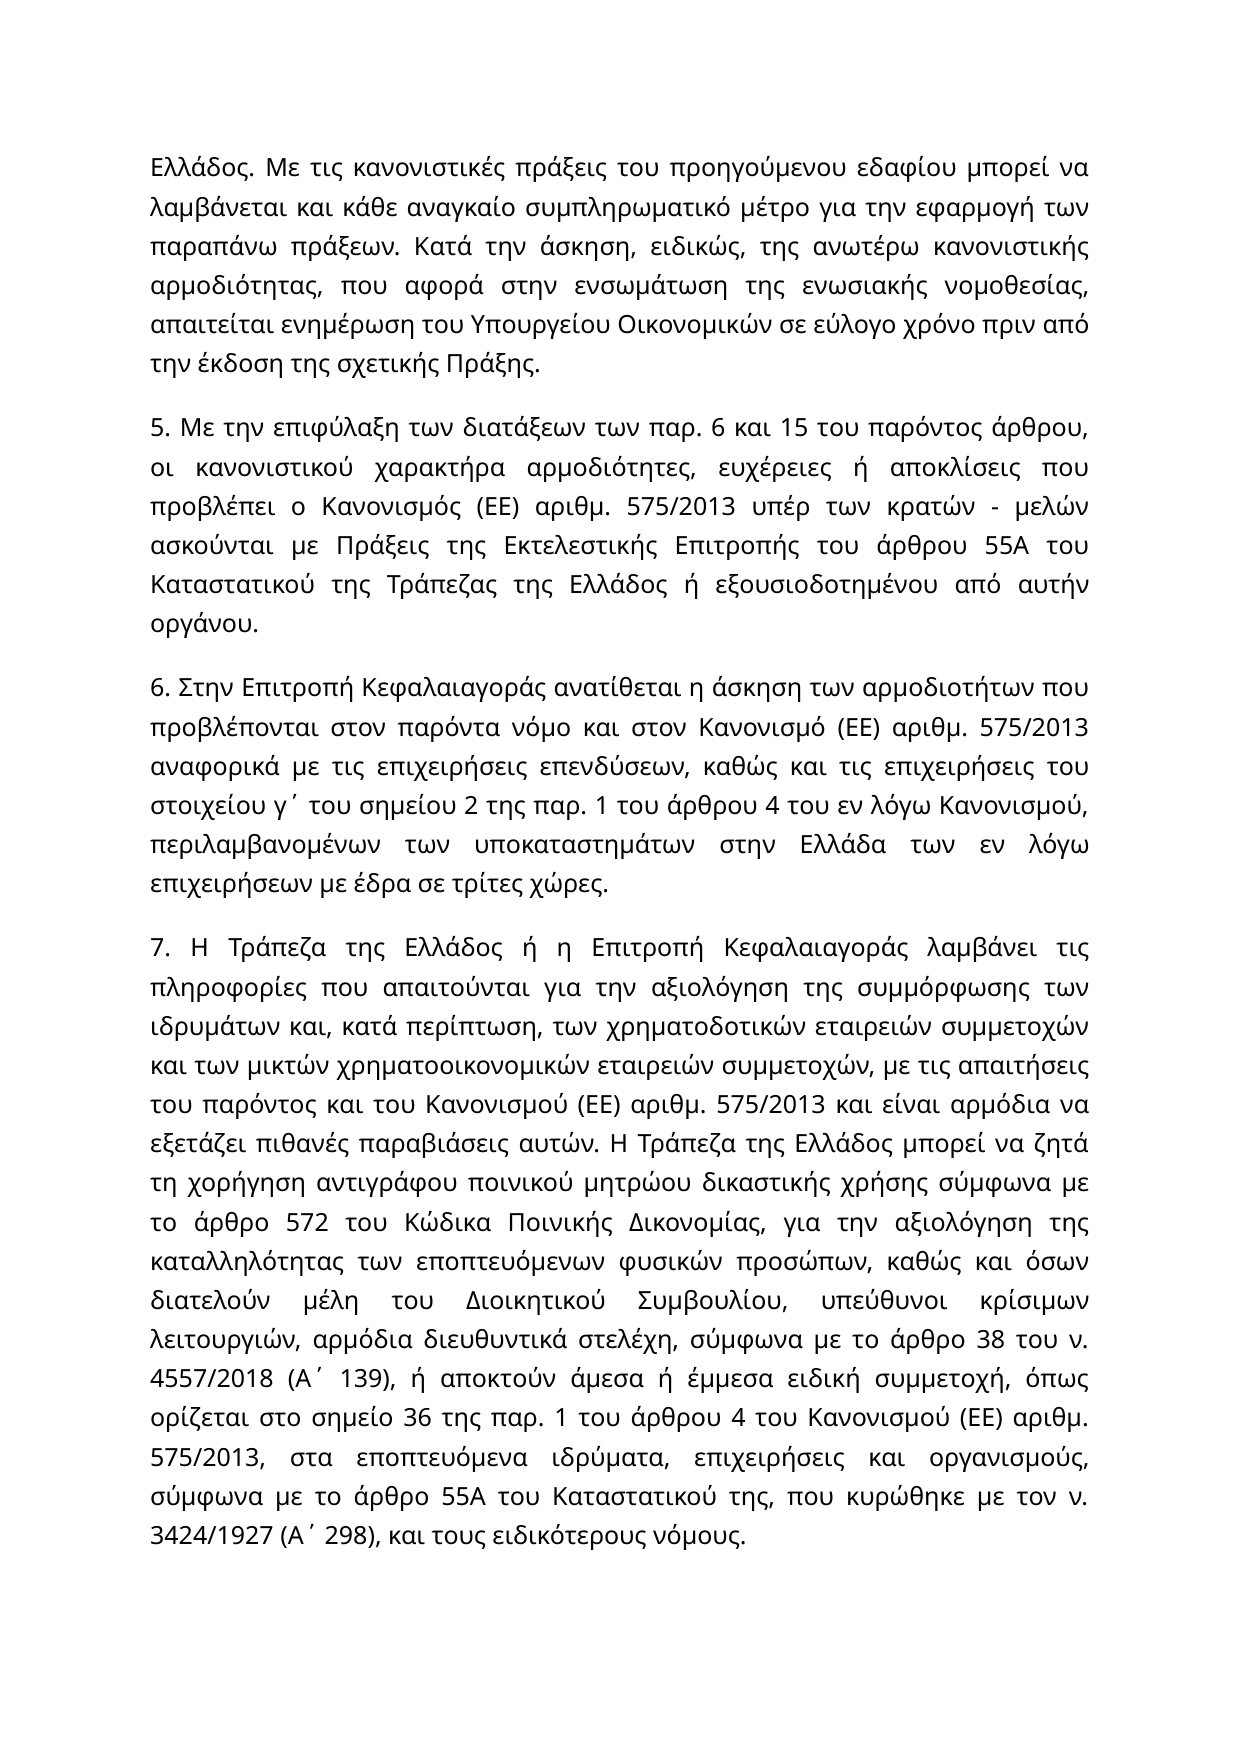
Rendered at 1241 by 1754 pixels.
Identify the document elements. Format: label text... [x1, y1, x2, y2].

text 5. Με την επιφύλαξη των διατάξεων των παρ. 6 και 15 του παρόντος άρθρου, οι κανονιστικού χαρακτήρα αρμοδιότητες, ευχέρειες ή αποκλίσεις που προβλέπει ο Κανονισμός (ΕΕ) αριθμ. 575/2013 υπέρ των κρατών - μελών ασκούνται με Πράξεις της Εκτελεστικής Επιτροπής του άρθρου 55Α του Καταστατικού της Τράπεζας της Ελλάδος ή εξουσιοδοτημένου από αυτήν οργάνου. [150, 410, 1090, 640]
text 6. Στην Επιτροπή Κεφαλαιαγοράς ανατίθεται η άσκηση των αρμοδιοτήτων που προβλέπονται στον παρόντα νόμο και στον Κανονισμό (ΕΕ) αριθμ. 575/2013 αναφορικά με τις επιχειρήσεις επενδύσεων, καθώς και τις επιχειρήσεις του στοιχείου γ΄ του σημείου 2 της παρ. 1 του άρθρου 4 του εν λόγω Κανονισμού, περιλαμβανομένων των υποκαταστημάτων στην Ελλάδα των εν λόγω επιχειρήσεων με έδρα σε τρίτες χώρες. [150, 670, 1090, 900]
text Ελλάδος. Με τις κανονιστικές πράξεις του προηγούμενου εδαφίου μπορεί να λαμβάνεται και κάθε αναγκαίο συμπληρωματικό μέτρο για την εφαρμογή των παραπάνω πράξεων. Κατά την άσκηση, ειδικώς, της ανωτέρω κανονιστικής αρμοδιότητας, που αφορά στην ενσωμάτωση της ενωσιακής νομοθεσίας, απαιτείται ενημέρωση του Υπουργείου Οικονομικών σε εύλογο χρόνο πριν από την έκδοση της σχετικής Πράξης. [150, 150, 1090, 380]
text 7. Η Τράπεζα της Ελλάδος ή η Επιτροπή Κεφαλαιαγοράς λαμβάνει τις πληροφορίες που απαιτούνται για την αξιολόγηση της συμμόρφωσης των ιδρυμάτων και, κατά περίπτωση, των χρηματοδοτικών εταιρειών συμμετοχών και των μικτών χρηματοοικονομικών εταιρειών συμμετοχών, με τις απαιτήσεις του παρόντος και του Κανονισμού (ΕΕ) αριθμ. 575/2013 και είναι αρμόδια να εξετάζει πιθανές παραβιάσεις αυτών. Η Τράπεζα της Ελλάδος μπορεί να ζητά τη χορήγηση αντιγράφου ποινικού μητρώου δικαστικής χρήσης σύμφωνα με το άρθρο 572 του Κώδικα Ποινικής Δικονομίας, για την αξιολόγηση της καταλληλότητας των εποπτευόμενων φυσικών προσώπων, καθώς και όσων διατελούν μέλη του Διοικητικού Συμβουλίου, υπεύθυνοι κρίσιμων λειτουργιών, αρμόδια διευθυντικά στελέχη, σύμφωνα με το άρθρο 38 του ν. 4557/2018 (Α΄ 139), ή αποκτούν άμεσα ή έμμεσα ειδική συμμετοχή, όπως ορίζεται στο σημείο 36 της παρ. 1 του άρθρου 4 του Κανονισμού (ΕΕ) αριθμ. 575/2013, στα εποπτευόμενα ιδρύματα, επιχειρήσεις και οργανισμούς, σύμφωνα με το άρθρο 55Α του Καταστατικού της, που κυρώθηκε με τον ν. 3424/1927 (Α΄ 298), και τους ειδικότερους νόμους. [150, 930, 1090, 1552]
